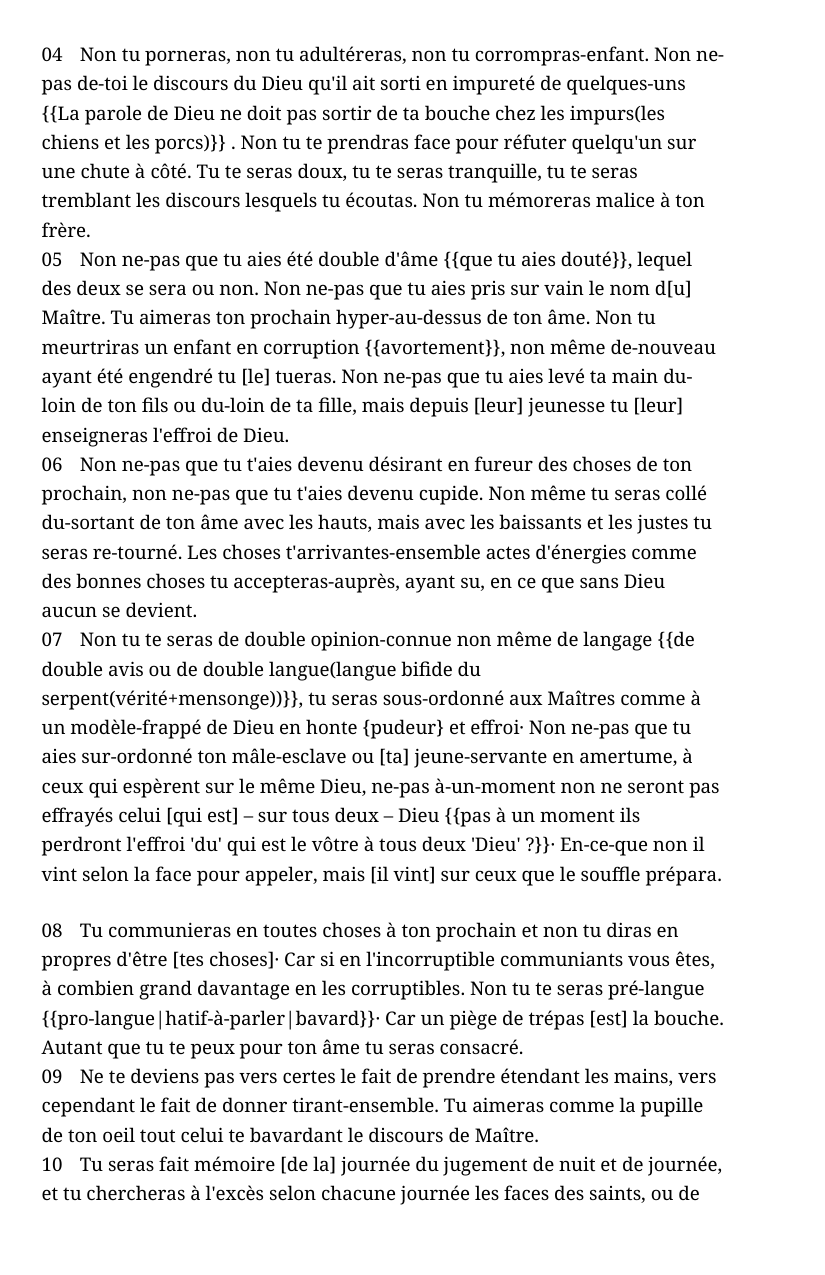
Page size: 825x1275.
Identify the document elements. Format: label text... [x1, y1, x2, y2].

text 04 Non tu porneras, non tu adultéreras, non tu corrompras-enfant. Non ne-pas de-toi le discours du Dieu qu'il ait sorti en impureté de quelques-uns {{La parole de Dieu ne doit pas sortir de ta bouche chez les impurs(les chiens et les porcs)}} . Non tu te prendras face pour réfuter quelqu'un sur une chute à côté. Tu te seras doux, tu te seras tranquille, tu te seras tremblant les discours lesquels tu écoutas. Non tu mémoreras malice à ton frère. 05 Non ne-pas que tu aies été double d'âme {{que tu aies douté}}, lequel des deux se sera ou non. Non ne-pas que tu aies pris sur vain le nom d[u] Maître. Tu aimeras ton prochain hyper-au-dessus de ton âme. Non tu meurtriras un enfant en corruption {{avortement}}, non même de-nouveau ayant été engendré tu [le] tueras. Non ne-pas que tu aies levé ta main du-loin de ton fils ou du-loin de ta fille, mais depuis [leur] jeunesse tu [leur] enseigneras l'effroi de Dieu. 06 Non ne-pas que tu t'aies devenu désirant en fureur des choses de ton prochain, non ne-pas que tu t'aies devenu cupide. Non même tu seras collé du-sortant de ton âme avec les hauts, mais avec les baissants et les justes tu seras re-tourné. Les choses t'arrivantes-ensemble actes d'énergies comme des bonnes choses tu accepteras-auprès, ayant su, en ce que sans Dieu aucun se devient. 07 Non tu te seras de double opinion-connue non même de langage {{de double avis ou de double langue(langue bifide du serpent(vérité+mensonge))}}, tu seras sous-ordonné aux Maîtres comme à un modèle-frappé de Dieu en honte {pudeur} et effroi· Non ne-pas que tu aies sur-ordonné ton mâle-esclave ou [ta] jeune-servante en amertume, à ceux qui espèrent sur le même Dieu, ne-pas à-un-moment non ne seront pas effrayés celui [qui est] – sur tous deux – Dieu {{pas à un moment ils perdront l'effroi 'du' qui est le vôtre à tous deux 'Dieu' ?}}· En-ce-que non il vint selon la face pour appeler, mais [il vint] sur ceux que le souffle prépara. 08 Tu communieras en toutes choses à ton prochain et non tu diras en propres d'être [tes choses]· Car si en l'incorruptible communiants vous êtes, à combien grand davantage en les corruptibles. Non tu te seras pré-langue {{pro-langue|hatif-à-parler|bavard}}· Car un piège de trépas [est] la bouche. Autant que tu te peux pour ton âme tu seras consacré. 09 Ne te deviens pas vers certes le fait de prendre étendant les mains, vers cependant le fait de donner tirant-ensemble. Tu aimeras comme la pupille de ton oeil tout celui te bavardant le discours de Maître. 10 Tu seras fait mémoire [de la] journée du jugement de nuit et de journée, et tu chercheras à l'excès selon chacune journée les faces des saints, ou de [41, 41, 724, 1206]
